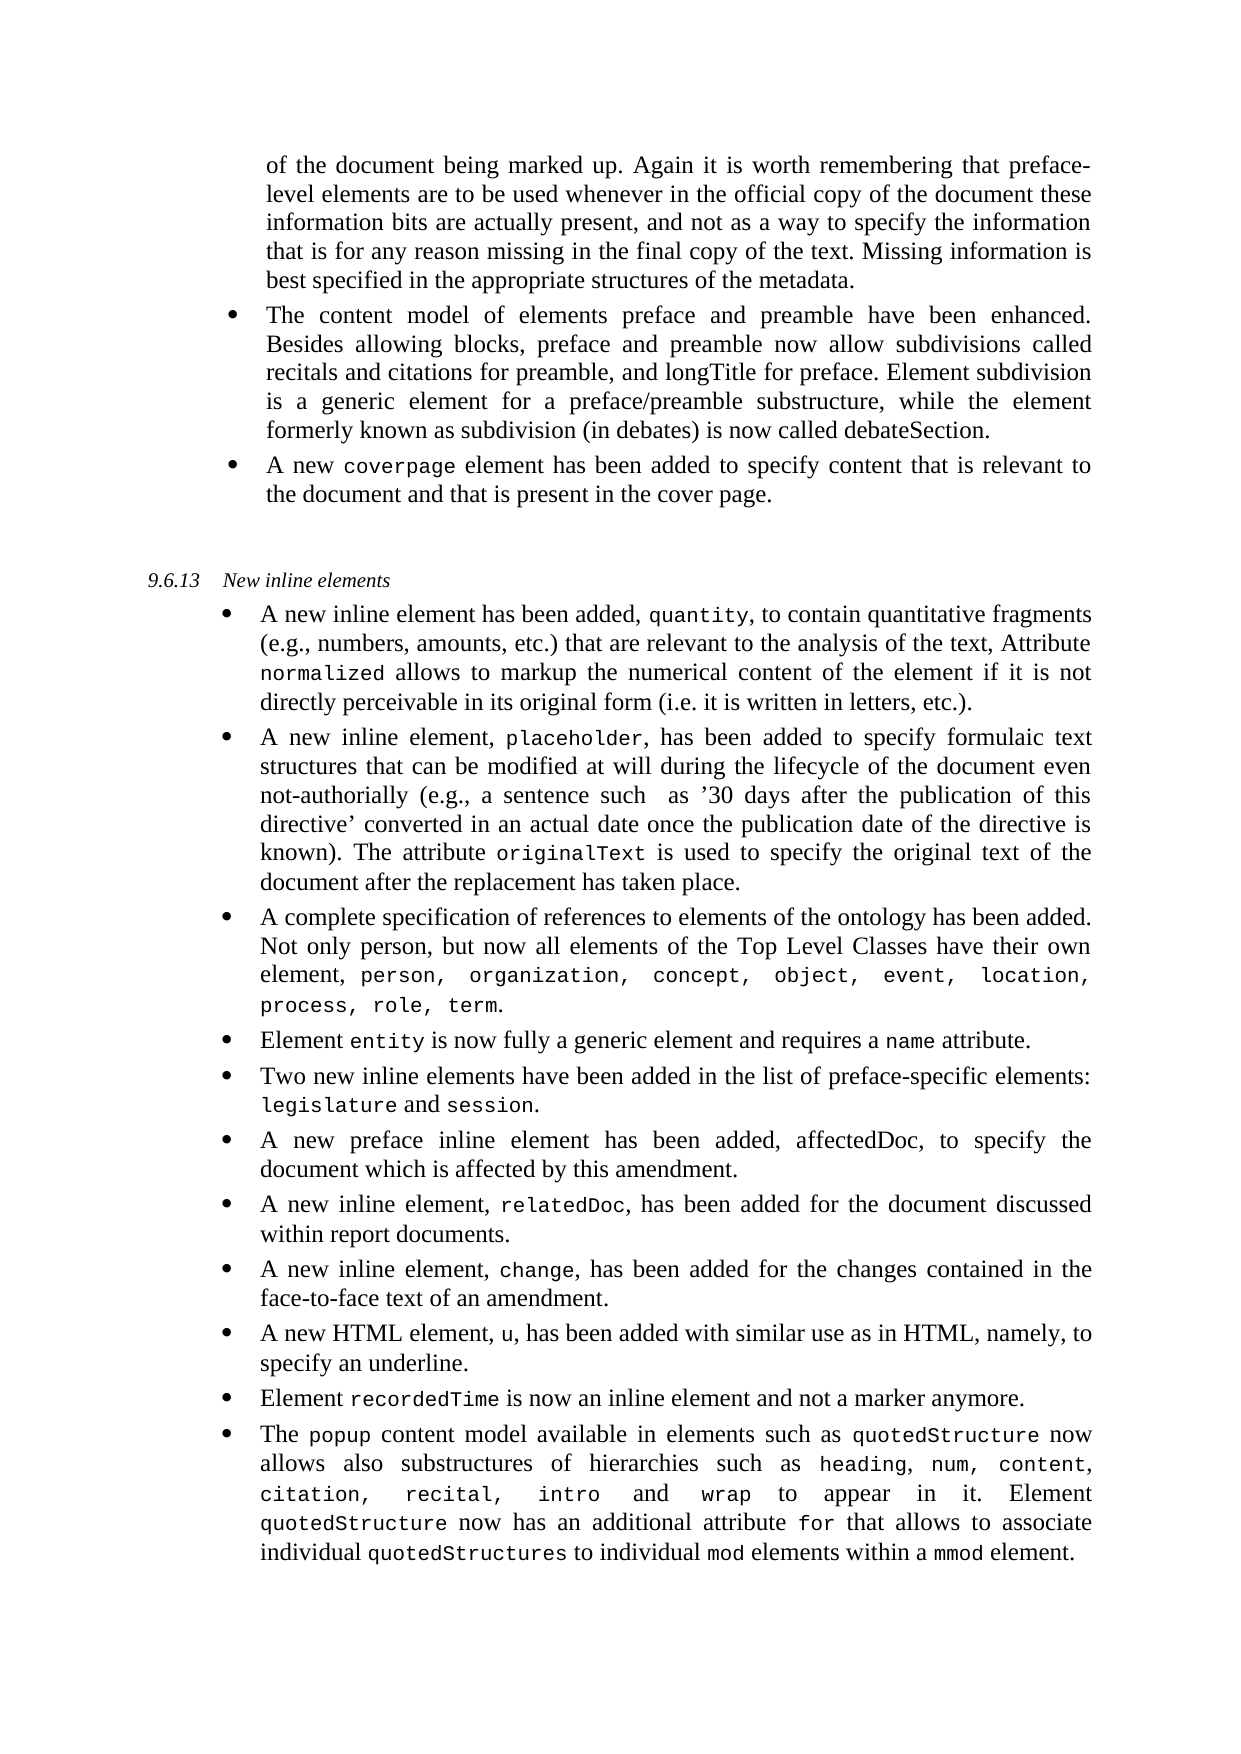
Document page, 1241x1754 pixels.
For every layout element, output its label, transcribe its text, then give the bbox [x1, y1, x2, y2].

list Element entity is now fully a generic element and requires a name attribute. [222, 1025, 1092, 1054]
list The content model of elements preface and preamble have been enhanced. Besides allowing blocks, preface and preamble now allow subdivisions called recitals and citations for preamble, and longTitle for preface. Element subdivision is a generic element for a preface/preamble substructure, while the element formerly known as subdivision (in debates) is now called debateSection. [228, 300, 1092, 444]
list A new inline element has been added, quantity, to contain quantitative fragments (e.g., numbers, amounts, etc.) that are relevant to the analysis of the text, Attribute normalized allows to markup the numerical content of the element if it is not directly perceivable in its original form (i.e. it is written in letters, etc.). [222, 599, 1092, 715]
list A complete specification of references to elements of the ontology has been added. Not only person, but now all elements of the Top Level Classes have their own element, person, organization, concept, object, event, location, process, role, term. [222, 902, 1092, 1019]
list A new inline element, change, has been added for the changes contained in the face-to-face text of an amendment. [222, 1254, 1092, 1312]
list A new coverpage element has been added to specify content that is relevant to the document and that is present in the cover page. [228, 450, 1092, 508]
list The popup content model available in elements such as quotedStructure now allows also substructures of hierarchies such as heading, num, content, citation, recital, intro and wrap to appear in it. Element quotedStructure now has an additional attribute for that allows to associate individual quotedStructures to individual mod elements within a mmod element. [222, 1419, 1092, 1567]
list A new preface inline element has been added, affectedDoc, to specify the document which is affected by this amendment. [222, 1125, 1092, 1183]
list A new HTML element, u, has been added with similar use as in HTML, namely, to specify an underline. [222, 1318, 1092, 1377]
list Element recordedTime is now an inline element and not a marker anymore. [222, 1383, 1092, 1412]
list Two new inline elements have been added in the list of preface-specific elements: legislature and session. [222, 1061, 1092, 1119]
subtitle New inline elements [148, 568, 1092, 592]
list A new inline element, relatedDoc, has been added for the document discussed within report documents. [222, 1189, 1092, 1247]
list A new inline element, placeholder, has been added to specify formulaic text structures that can be modified at will during the lifecycle of the document even not-authorially (e.g., a sentence such as ’30 days after the publication of this directive’ converted in an actual date once the publication date of the directive is known). The attribute originalText is used to specify the original text of the document after the replacement has taken place. [222, 722, 1092, 896]
list of the document being marked up. Again it is worth remembering that preface-level elements are to be used whenever in the official copy of the document these information bits are actually present, and not as a way to specify the information that is for any reason missing in the final copy of the text. Missing information is best specified in the appropriate structures of the metadata. [228, 150, 1092, 294]
